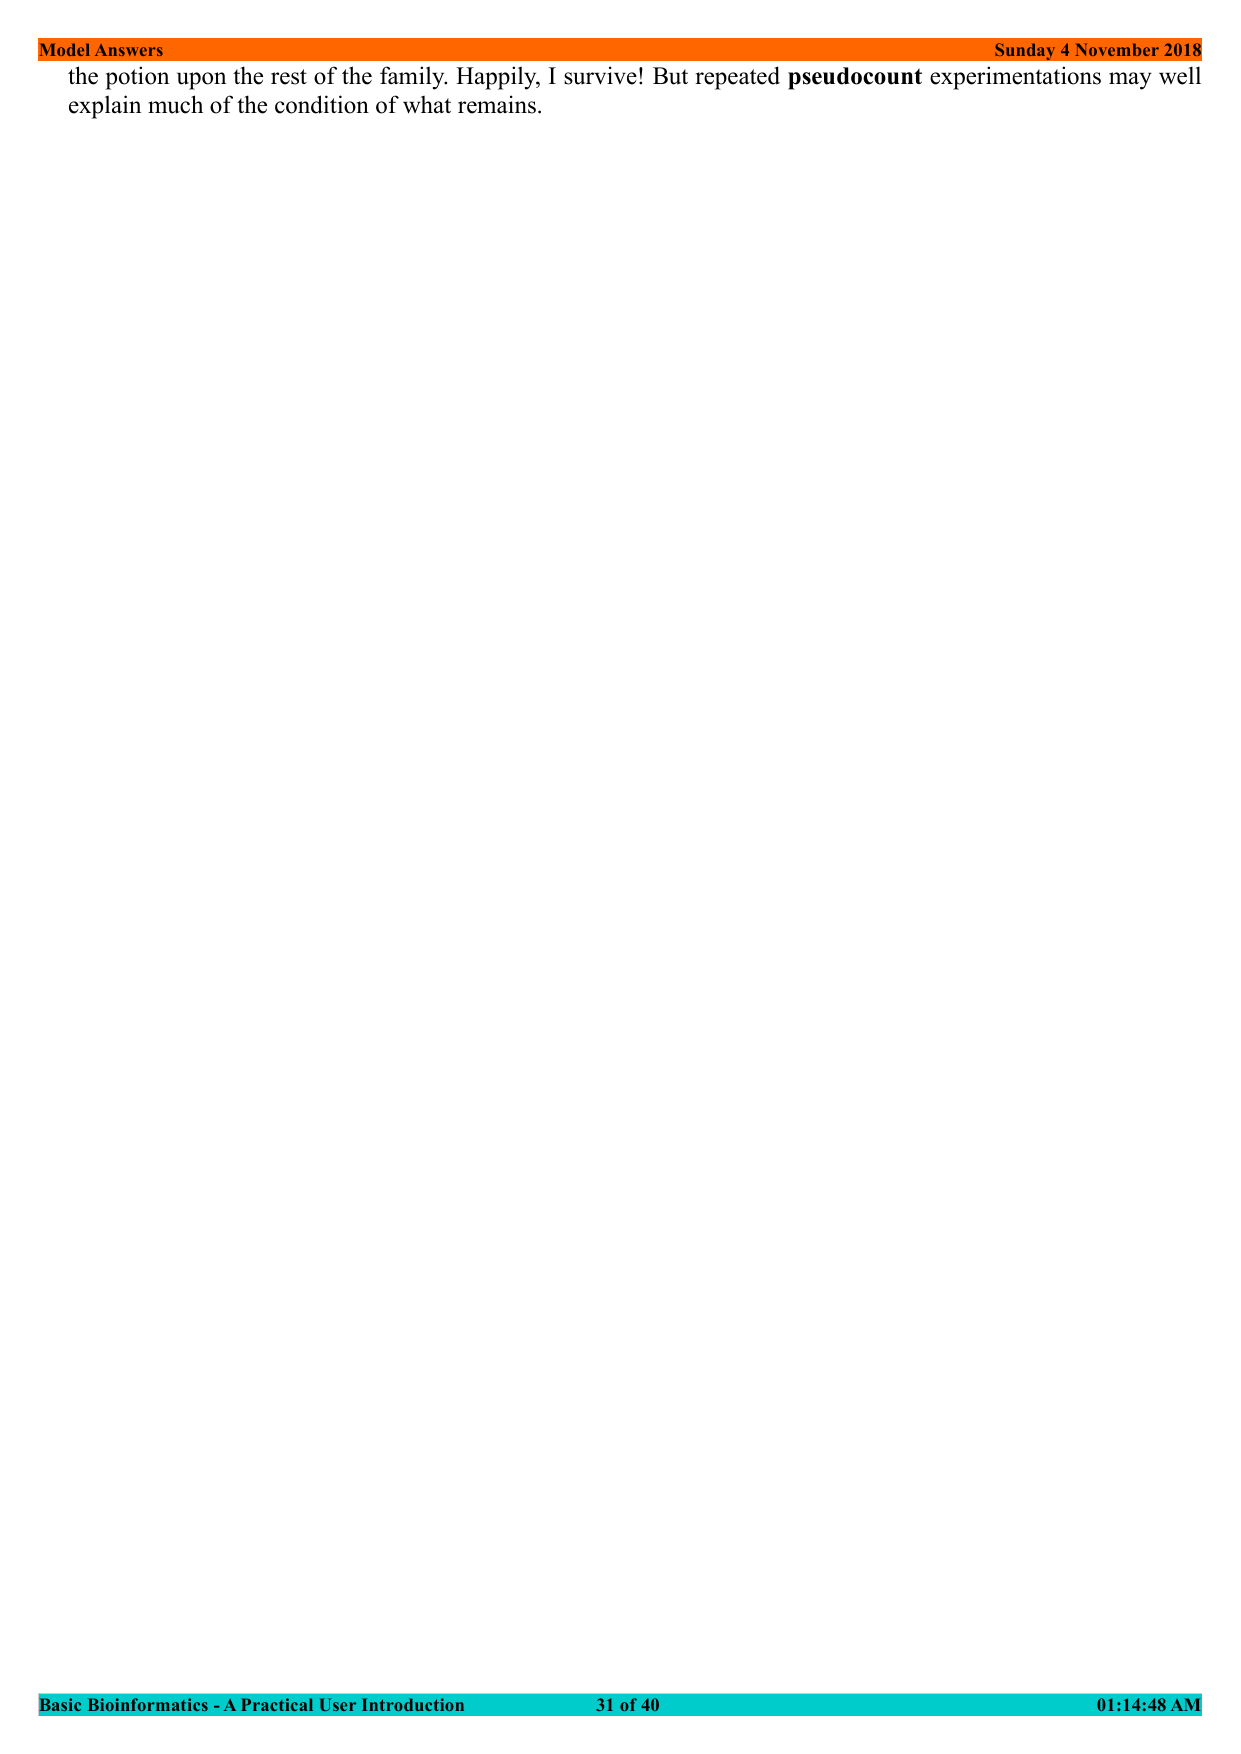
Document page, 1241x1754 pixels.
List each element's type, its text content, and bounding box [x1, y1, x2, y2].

text the potion upon the rest of the family. Happily, I survive! But repeated pseudocount experimentations may well explain much of the condition of what remains. [68, 61, 1202, 119]
